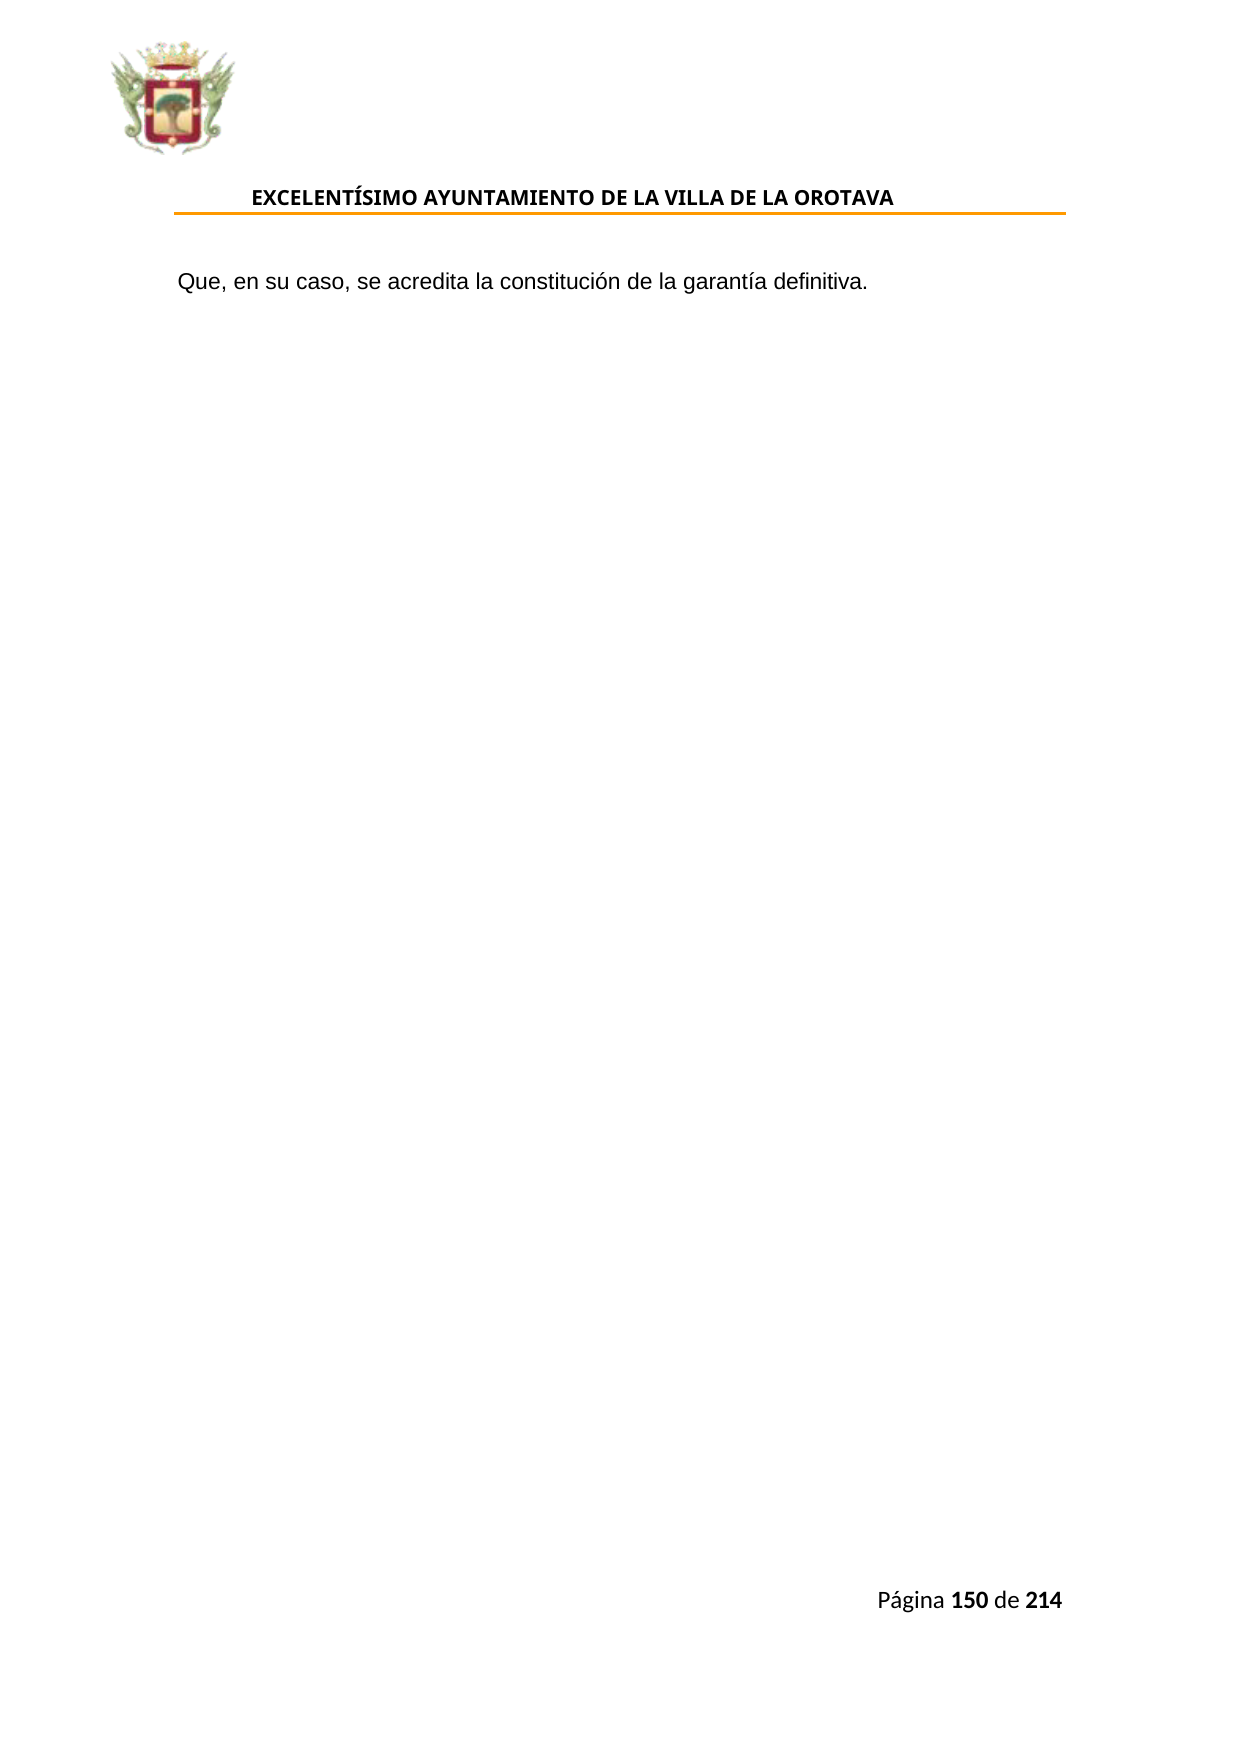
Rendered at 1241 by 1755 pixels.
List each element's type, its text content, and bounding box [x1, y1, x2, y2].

text Que, en su caso, se acredita la constitución de la garantía definitiva. [177, 268, 1078, 294]
